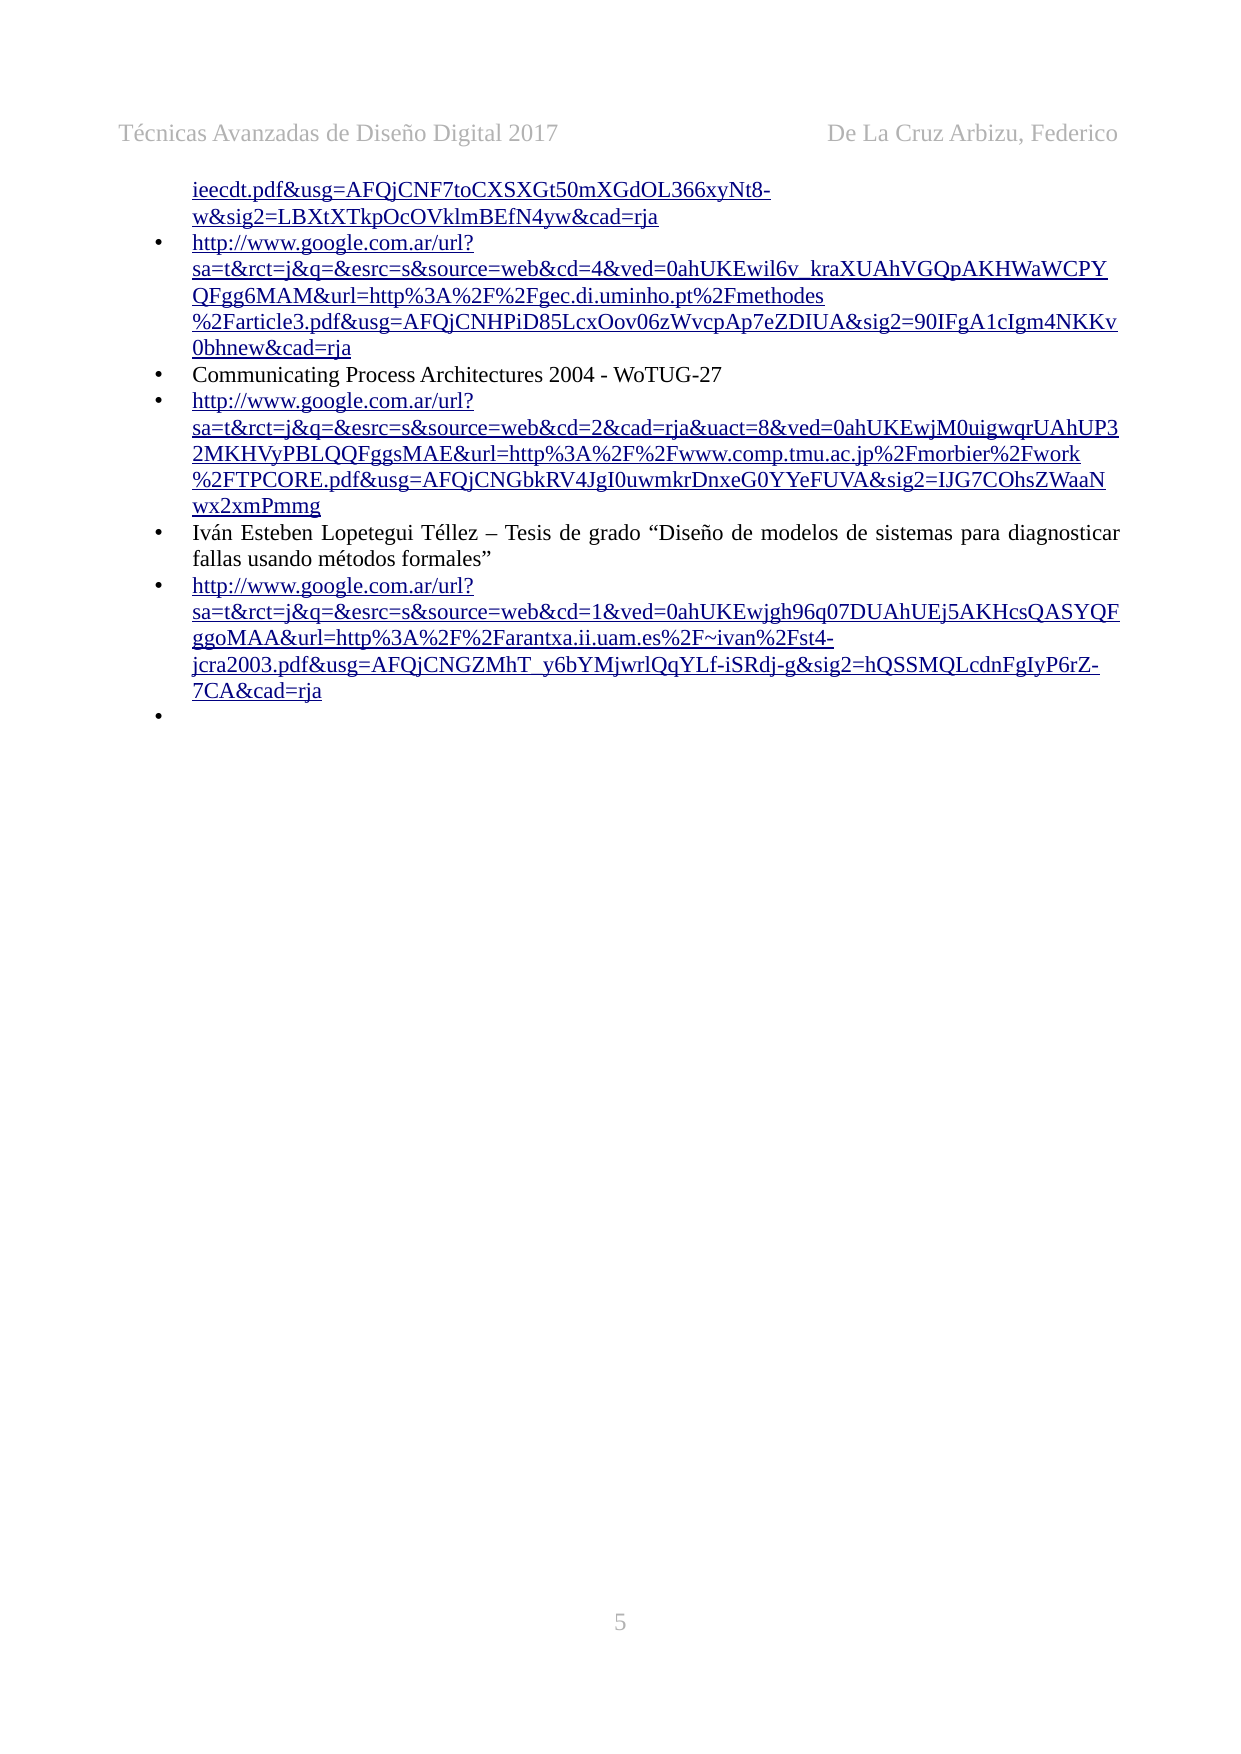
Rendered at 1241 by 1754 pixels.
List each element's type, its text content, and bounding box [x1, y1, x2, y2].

list http://www.google.com.ar/url?sa=t&rct=j&q=&esrc=s&source=web&cd=2&cad=rja&uact=8&ved=0ahUKEwjM0uigwqrUAhUP32MKHVyPBLQQFggsMAE&url=http%3A%2F%2Fwww.comp.tmu.ac.jp%2Fmorbier%2Fwork%2FTPCORE.pdf&usg=AFQjCNGbkRV4JgI0uwmkrDnxeG0YYeFUVA&sig2=IJG7COhsZWaaNwx2xmPmmg [154, 387, 1122, 519]
list http://www.google.com.ar/url?sa=t&rct=j&q=&esrc=s&source=web&cd=4&ved=0ahUKEwil6v_kraXUAhVGQpAKHWaWCPYQFgg6MAM&url=http%3A%2F%2Fgec.di.uminho.pt%2Fmethodes%2Farticle3.pdf&usg=AFQjCNHPiD85LcxOov06zWvcpAp7eZDIUA&sig2=90IFgA1cIgm4NKKv0bhnew&cad=rja [154, 229, 1122, 361]
list Iván Esteben Lopetegui Téllez – Tesis de grado “Diseño de modelos de sistemas para diagnosticar fallas usando métodos formales” [154, 519, 1122, 572]
list http://www.google.com.ar/url?sa=t&rct=j&q=&esrc=s&source=web&cd=1&ved=0ahUKEwjgh96q07DUAhUEj5AKHcsQASYQFggoMAA&url=http%3A%2F%2Farantxa.ii.uam.es%2F~ivan%2Fst4-jcra2003.pdf&usg=AFQjCNGZMhT_y6bYMjwrlQqYLf-iSRdj-g&sig2=hQSSMQLcdnFgIyP6rZ-7CA&cad=rja [154, 572, 1122, 703]
list ieecdt.pdf&usg=AFQjCNF7toCXSXGt50mXGdOL366xyNt8-w&sig2=LBXtXTkpOcOVklmBEfN4yw&cad=rja [154, 176, 1122, 229]
list Communicating Process Architectures 2004 - WoTUG-27 [154, 361, 1122, 387]
